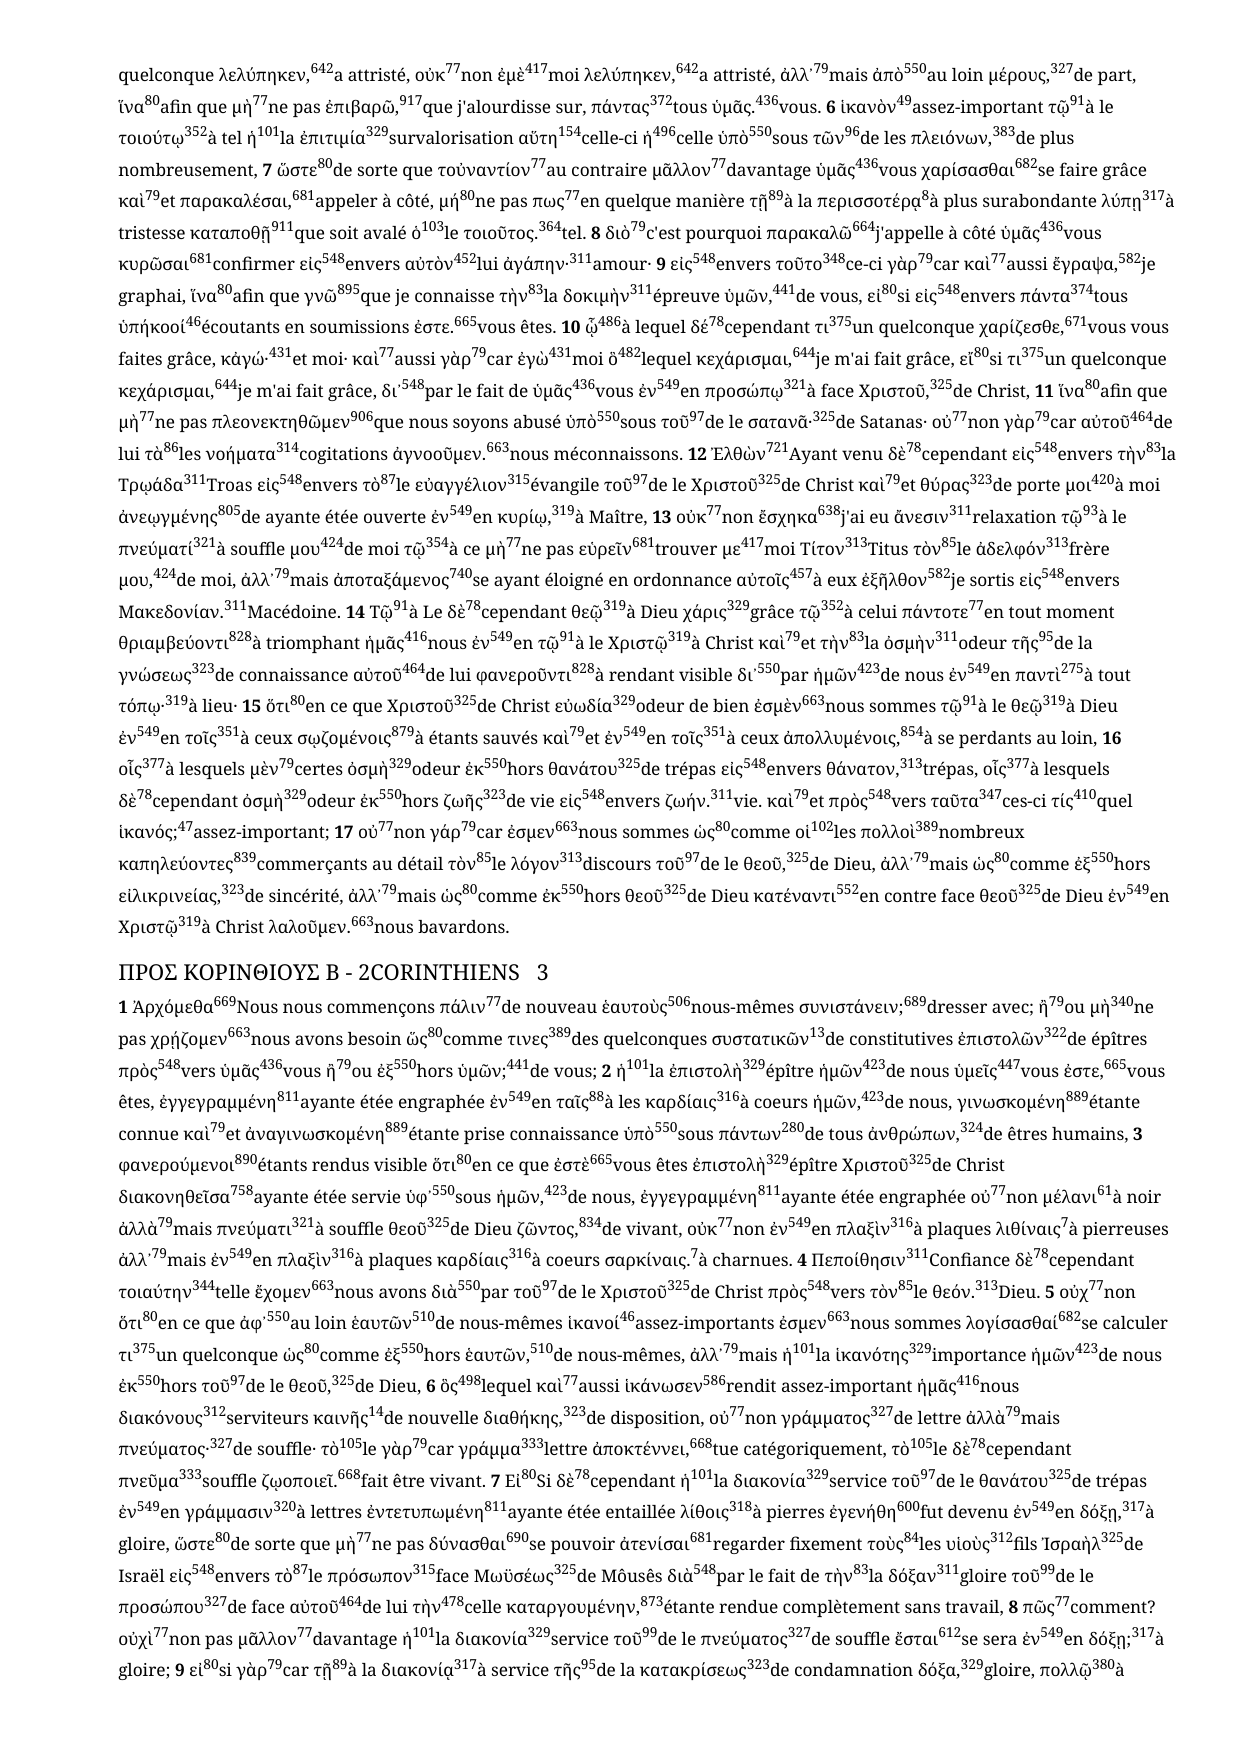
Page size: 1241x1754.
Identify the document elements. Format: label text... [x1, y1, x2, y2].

text 1 Ἀρχόμεθα669Nous nous commençons πάλιν77de nouveau ἑαυτοὺς506nous-mêmes συνιστάνειν;689dresser avec; ἢ79ou μὴ340ne pas χρῄζομεν663nous avons besoin ὥς80comme τινες389des quelconques συστατικῶν13de constitutives ἐπιστολῶν322de épîtres πρὸς548vers ὑμᾶς436vous ἢ79ou ἐξ550hors ὑμῶν;441de vous; 2 ἡ101la ἐπιστολὴ329épître ἡμῶν423de nous ὑμεῖς447vous ἐστε,665vous êtes, ἐγγεγραμμένη811ayante étée engraphée ἐν549en ταῖς88à les καρδίαις316à coeurs ἡμῶν,423de nous, γινωσκομένη889étante connue καὶ79et ἀναγινωσκομένη889étante prise connaissance ὑπὸ550sous πάντων280de tous ἀνθρώπων,324de êtres humains, 3 φανερούμενοι890étants rendus visible ὅτι80en ce que ἐστὲ665vous êtes ἐπιστολὴ329épître Χριστοῦ325de Christ διακονηθεῖσα758ayante étée servie ὑφ᾽550sous ἡμῶν,423de nous, ἐγγεγραμμένη811ayante étée engraphée οὐ77non μέλανι61à noir ἀλλὰ79mais πνεύματι321à souffle θεοῦ325de Dieu ζῶντος,834de vivant, οὐκ77non ἐν549en πλαξὶν316à plaques λιθίναις7à pierreuses ἀλλ᾽79mais ἐν549en πλαξὶν316à plaques καρδίαις316à coeurs σαρκίναις.7à charnues. 4 Πεποίθησιν311Confiance δὲ78cependant τοιαύτην344telle ἔχομεν663nous avons διὰ550par τοῦ97de le Χριστοῦ325de Christ πρὸς548vers τὸν85le θεόν.313Dieu. 5 οὐχ77non ὅτι80en ce que ἀφ᾽550au loin ἑαυτῶν510de nous-mêmes ἱκανοί46assez-importants ἐσμεν663nous sommes λογίσασθαί682se calculer τι375un quelconque ὡς80comme ἐξ550hors ἑαυτῶν,510de nous-mêmes, ἀλλ᾽79mais ἡ101la ἱκανότης329importance ἡμῶν423de nous ἐκ550hors τοῦ97de le θεοῦ,325de Dieu, 6 ὃς498lequel καὶ77aussi ἱκάνωσεν586rendit assez-important ἡμᾶς416nous διακόνους312serviteurs καινῆς14de nouvelle διαθήκης,323de disposition, οὐ77non γράμματος327de lettre ἀλλὰ79mais πνεύματος·327de souffle· τὸ105le γὰρ79car γράμμα333lettre ἀποκτέννει,668tue catégoriquement, τὸ105le δὲ78cependant πνεῦμα333souffle ζῳοποιεῖ.668fait être vivant. 7 Εἰ80Si δὲ78cependant ἡ101la διακονία329service τοῦ97de le θανάτου325de trépas ἐν549en γράμμασιν320à lettres ἐντετυπωμένη811ayante étée entaillée λίθοις318à pierres ἐγενήθη600fut devenu ἐν549en δόξῃ,317à gloire, ὥστε80de sorte que μὴ77ne pas δύνασθαι690se pouvoir ἀτενίσαι681regarder fixement τοὺς84les υἱοὺς312fils Ἰσραὴλ325de Israël εἰς548envers τὸ87le πρόσωπον315face Μωϋσέως325de Môusês διὰ548par le fait de τὴν83la δόξαν311gloire τοῦ99de le προσώπου327de face αὐτοῦ464de lui τὴν478celle καταργουμένην,873étante rendue complètement sans travail, 8 πῶς77comment? οὐχὶ77non pas μᾶλλον77davantage ἡ101la διακονία329service τοῦ99de le πνεύματος327de souffle ἔσται612se sera ἐν549en δόξῃ;317à gloire; 9 εἰ80si γὰρ79car τῇ89à la διακονίᾳ317à service τῆς95de la κατακρίσεως323de condamnation δόξα,329gloire, πολλῷ380à nombreux μᾶλλον77davantage περισσεύει668surabonde ἡ101la διακονία329service τῆς95de la δικαιοσύνης323de justice δόξῃ.317à gloire. 10 καὶ77aussi γὰρ79car οὐ77non δεδόξασται654a été glorifié τὸ366ce δεδοξασμένον815ayant été glorifié ἐν549en τούτῳ146à ce-ci τῷ93à le μέρει321à part εἵνεκεν552à cause τῆς95de la ὑπερβαλλούσης832de hyperbolisante δόξης.323de gloire. 11 εἰ80si γὰρ79car τὸ366ce καταργούμενον893étant rendu complètement sans travail διὰ550par δόξης,323de gloire, πολλῷ380à nombreux μᾶλλον77davantage τὸ366ce μένον842restant ἐν549en δόξῃ.317à gloire. 12 Ἔχοντες839Ayants οὖν79donc τοιαύτην136telle ἐλπίδα311espérance πολλῇ273à nombreuse παρρησίᾳ317à oralité franche χρώμεθα669nous nous utilisons 13 καὶ79et οὐ77non καθάπερ77tout comme Μωϋσῆς331Môusês ἐτίθει625posait κάλυμμα315voile ἐπὶ548sur τὸ87le πρόσωπον315face αὐτοῦ464de lui πρὸς548vers τὸ348ce μὴ77ne pas ἀτενίσαι681regarder fixement τοὺς84les υἱοὺς312fils Ἰσραὴλ325de Israël εἰς548envers τὸ87le τέλος315achèvement τοῦ360de ce καταργουμένου.887de étant rendu complètement sans travail. 14 ἀλλ᾽79mais ἐπωρώθη600fut rendu calleux τὰ104les νοήματα332cogitations αὐτῶν.463de eux. ἄχρι552jusqu'à l'extrémité γὰρ79car τῆς95de la σήμερον77aujourd'hui ἡμέρας323de journée τὸ105le αὐτὸ158même κάλυμμα333voile ἐπὶ549sur τῇ89à la ἀναγνώσει317à prise de connaissance τῆς95de la παλαιᾶς14de vieille διαθήκης323de disposition μένει,668reste, μὴ77ne pas ἀνακαλυπτόμενον893étant découvert de bas en haut ὅτι80en ce que ἐν549en Χριστῷ319à Christ καταργεῖται·680est rendu complètement sans travail· 15 ἀλλ᾽79mais ἕως551jusqu'à ce que σήμερον77aujourd'hui ἡνίκα80au moment où ἂν340le cas échéant ἀναγινώσκηται932que soit pris connaissance Μωϋσῆς,331Môusês, κάλυμμα333voile ἐπὶ548sur τὴν83la καρδίαν311coeur αὐτῶν463de eux κεῖται·674se couche· 16 ἡνίκα80au moment où δὲ78cependant ἐὰν340si le cas échéant ἐπιστρέψῃ899que retourne au-dessus πρὸς548vers κύριον,313Maître, περιαιρεῖται680est enlevé autour τὸ105le κάλυμμα.333voile. 17 ὁ103le δὲ78cependant κύριος331Maître τὸ105le πνεῦμά333souffle ἐστιν·668est· οὗ77où δὲ78cependant τὸ105le πνεῦμα333souffle κυρίου,325de Maître, ἐλευθερία.329liberté. 18 ἡμεῖς430nous δὲ78cependant πάντες389tous ἀνακεκαλυμμένῳ803à ayant été découvert de bas en haut προσώπῳ321à face τὴν83la δόξαν311gloire κυρίου325de Maître κατοπτριζόμενοι866se apparaissants contre τὴν83la αὐτὴν136même εἰκόνα311icône μεταμορφούμεθα675nous sommes métamorphosés ἀπὸ550au loin δόξης323de gloire εἰς548envers δόξαν311gloire καθάπερ77tout comme ἀπὸ550au loin κυρίου325de Maître πνεύματος.327de souffle. [118, 992, 1181, 1682]
text 1 Ἔκρινα582Je jugeai γὰρ79car ἐμαυτῷ509à moi-même τοῦτο348ce-ci τὸ348ce μὴ77ne pas πάλιν77de nouveau ἐν549en λύπῃ317à tristesse πρὸς548vers ὑμᾶς436vous ἐλθεῖν.681venir. 2 εἰ80si γὰρ79car ἐγὼ431moi λυπῶ664j'attriste ὑμᾶς,436vous, καὶ77aussi τίς410quel ὁ364celui εὐφραίνων840réjouissant με417moi εἰ551si μὴ77ne pas ὁ364celui λυπούμενος891étant attristé ἐξ550hors ἐμοῦ;424de moi; 3 καὶ79et ἔγραψα582je graphai τοῦτο140ce-ci αὐτό,348même, ἵνα80afin que μὴ77ne pas ἐλθὼν721ayant venu λύπην311tristesse σχῶ895que j'aie ἀφ᾽550au loin ὧν491de lesquels ἔδει625attachait de lien με417moi χαίρειν,689être de joie, πεποιθὼς783ayant persuadé ἐπὶ548sur πάντας372tous ὑμᾶς436vous ὅτι80en ce que ἡ101la ἐμὴ229mienne χαρὰ329joie πάντων383de tous ὑμῶν441de vous ἐστιν.668est. 4 ἐκ550hors γὰρ79car πολλῆς279de nombreuse θλίψεως323de oppression καὶ79et συνοχῆς323de cohésion καρδίας323de coeur ἔγραψα582je graphai ὑμῖν438à vous διὰ550par πολλῶν282de nombreux δακρύων,326de larmes, οὐχ77non ἵνα80afin que λυπηθῆτε908que vous soyez attristé ἀλλὰ79mais τὴν83la ἀγάπην311amour ἵνα80afin que γνῶτε896que vous connaissiez ἣν478laquelle ἔχω664j'ai περισσοτέρως77plus surabondamment εἰς548envers ὑμᾶς.436vous. 5 Εἰ80Si δέ78cependant τις390un quelconque λελύπηκεν,642a attristé, οὐκ77non ἐμὲ417moi λελύπηκεν,642a attristé, ἀλλ᾽79mais ἀπὸ550au loin μέρους,327de part, ἵνα80afin que μὴ77ne pas ἐπιβαρῶ,917que j'alourdisse sur, πάντας372tous ὑμᾶς.436vous. 6 ἱκανὸν49assez-important τῷ91à le τοιούτῳ352à tel ἡ101la ἐπιτιμία329survalorisation αὕτη154celle-ci ἡ496celle ὑπὸ550sous τῶν96de les πλειόνων,383de plus nombreusement, 7 ὥστε80de sorte que τοὐναντίον77au contraire μᾶλλον77davantage ὑμᾶς436vous χαρίσασθαι682se faire grâce καὶ79et παρακαλέσαι,681appeler à côté, μή80ne pas πως77en quelque manière τῇ89à la περισσοτέρᾳ8à plus surabondante λύπῃ317à tristesse καταποθῇ911que soit avalé ὁ103le τοιοῦτος.364tel. 8 διὸ79c'est pourquoi παρακαλῶ664j'appelle à côté ὑμᾶς436vous κυρῶσαι681confirmer εἰς548envers αὐτὸν452lui ἀγάπην·311amour· 9 εἰς548envers τοῦτο348ce-ci γὰρ79car καὶ77aussi ἔγραψα,582je graphai, ἵνα80afin que γνῶ895que je connaisse τὴν83la δοκιμὴν311épreuve ὑμῶν,441de vous, εἰ80si εἰς548envers πάντα374tous ὑπήκοοί46écoutants en soumissions ἐστε.665vous êtes. 10 ᾧ486à lequel δέ78cependant τι375un quelconque χαρίζεσθε,671vous vous faites grâce, κἀγώ·431et moi· καὶ77aussi γὰρ79car ἐγὼ431moi ὃ482lequel κεχάρισμαι,644je m'ai fait grâce, εἴ80si τι375un quelconque κεχάρισμαι,644je m'ai fait grâce, δι᾽548par le fait de ὑμᾶς436vous ἐν549en προσώπῳ321à face Χριστοῦ,325de Christ, 11 ἵνα80afin que μὴ77ne pas πλεονεκτηθῶμεν906que nous soyons abusé ὑπὸ550sous τοῦ97de le σατανᾶ·325de Satanas· οὐ77non γὰρ79car αὐτοῦ464de lui τὰ86les νοήματα314cogitations ἀγνοοῦμεν.663nous méconnaissons. 12 Ἐλθὼν721Ayant venu δὲ78cependant εἰς548envers τὴν83la Τρῳάδα311Troas εἰς548envers τὸ87le εὐαγγέλιον315évangile τοῦ97de le Χριστοῦ325de Christ καὶ79et θύρας323de porte μοι420à moi ἀνεῳγμένης805de ayante étée ouverte ἐν549en κυρίῳ,319à Maître, 13 οὐκ77non ἔσχηκα638j'ai eu ἄνεσιν311relaxation τῷ93à le πνεύματί321à souffle μου424de moi τῷ354à ce μὴ77ne pas εὑρεῖν681trouver με417moi Τίτον313Titus τὸν85le ἀδελφόν313frère μου,424de moi, ἀλλ᾽79mais ἀποταξάμενος740se ayant éloigné en ordonnance αὐτοῖς457à eux ἐξῆλθον582je sortis εἰς548envers Μακεδονίαν.311Macédoine. 14 Τῷ91à Le δὲ78cependant θεῷ319à Dieu χάρις329grâce τῷ352à celui πάντοτε77en tout moment θριαμβεύοντι828à triomphant ἡμᾶς416nous ἐν549en τῷ91à le Χριστῷ319à Christ καὶ79et τὴν83la ὀσμὴν311odeur τῆς95de la γνώσεως323de connaissance αὐτοῦ464de lui φανεροῦντι828à rendant visible δι᾽550par ἡμῶν423de nous ἐν549en παντὶ275à tout τόπῳ·319à lieu· 15 ὅτι80en ce que Χριστοῦ325de Christ εὐωδία329odeur de bien ἐσμὲν663nous sommes τῷ91à le θεῷ319à Dieu ἐν549en τοῖς351à ceux σῳζομένοις879à étants sauvés καὶ79et ἐν549en τοῖς351à ceux ἀπολλυμένοις,854à se perdants au loin, 16 οἷς377à lesquels μὲν79certes ὀσμὴ329odeur ἐκ550hors θανάτου325de trépas εἰς548envers θάνατον,313trépas, οἷς377à lesquels δὲ78cependant ὀσμὴ329odeur ἐκ550hors ζωῆς323de vie εἰς548envers ζωήν.311vie. καὶ79et πρὸς548vers ταῦτα347ces-ci τίς410quel ἱκανός;47assez-important; 17 οὐ77non γάρ79car ἐσμεν663nous sommes ὡς80comme οἱ102les πολλοὶ389nombreux καπηλεύοντες839commerçants au détail τὸν85le λόγον313discours τοῦ97de le θεοῦ,325de Dieu, ἀλλ᾽79mais ὡς80comme ἐξ550hors εἰλικρινείας,323de sincérité, ἀλλ᾽79mais ὡς80comme ἐκ550hors θεοῦ325de Dieu κατέναντι552en contre face θεοῦ325de Dieu ἐν549en Χριστῷ319à Christ λαλοῦμεν.663nous bavardons. [118, 59, 1181, 939]
text ΠΡΟΣ ΚΟΡΙΝΘΙΟΥΣ Β - 2CORINTHIENS 3 [118, 957, 1181, 987]
